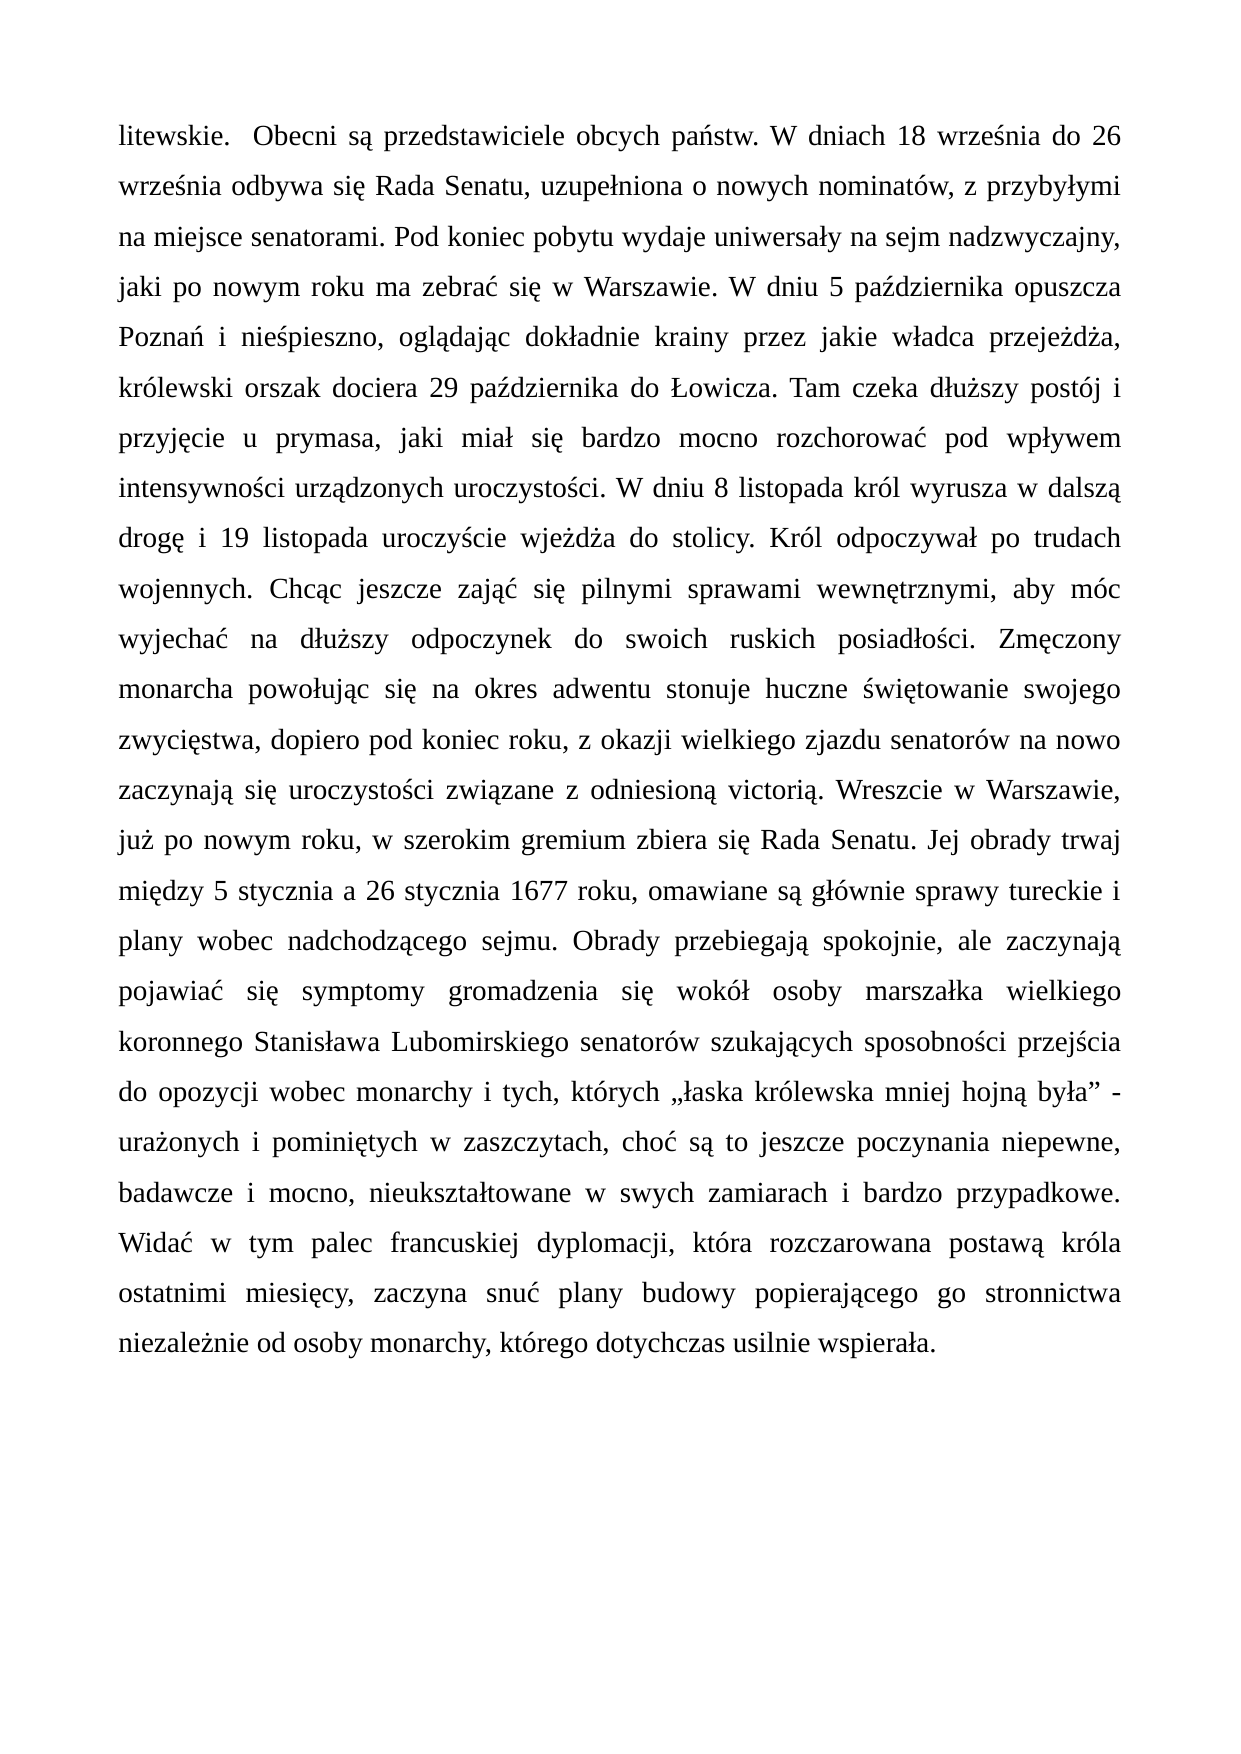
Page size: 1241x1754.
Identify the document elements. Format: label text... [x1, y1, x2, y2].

text litewskie. Obecni są przedstawiciele obcych państw. W dniach 18 września do 26 września odbywa się Rada Senatu, uzupełniona o nowych nominatów, z przybyłymi na miejsce senatorami. Pod koniec pobytu wydaje uniwersały na sejm nadzwyczajny, jaki po nowym roku ma zebrać się w Warszawie. W dniu 5 października opuszcza Poznań i nieśpieszno, oglądając dokładnie krainy przez jakie władca przejeżdża, królewski orszak dociera 29 października do Łowicza. Tam czeka dłuższy postój i przyjęcie u prymasa, jaki miał się bardzo mocno rozchorować pod wpływem intensywności urządzonych uroczystości. W dniu 8 listopada król wyrusza w dalszą drogę i 19 listopada uroczyście wjeżdża do stolicy. Król odpoczywał po trudach wojennych. Chcąc jeszcze zająć się pilnymi sprawami wewnętrznymi, aby móc wyjechać na dłuższy odpoczynek do swoich ruskich posiadłości. Zmęczony monarcha powołując się na okres adwentu stonuje huczne świętowanie swojego zwycięstwa, dopiero pod koniec roku, z okazji wielkiego zjazdu senatorów na nowo zaczynają się uroczystości związane z odniesioną victorią. Wreszcie w Warszawie, już po nowym roku, w szerokim gremium zbiera się Rada Senatu. Jej obrady trwaj między 5 stycznia a 26 stycznia 1677 roku, omawiane są głównie sprawy tureckie i plany wobec nadchodzącego sejmu. Obrady przebiegają spokojnie, ale zaczynają pojawiać się symptomy gromadzenia się wokół osoby marszałka wielkiego koronnego Stanisława Lubomirskiego senatorów szukających sposobności przejścia do opozycji wobec monarchy i tych, których „łaska królewska mniej hojną była” - urażonych i pominiętych w zaszczytach, choć są to jeszcze poczynania niepewne, badawcze i mocno, nieukształtowane w swych zamiarach i bardzo przypadkowe. Widać w tym palec francuskiej dyplomacji, która rozczarowana postawą króla ostatnimi miesięcy, zaczyna snuć plany budowy popierającego go stronnictwa niezależnie od osoby monarchy, którego dotychczas usilnie wspierała. [118, 118, 1122, 1359]
